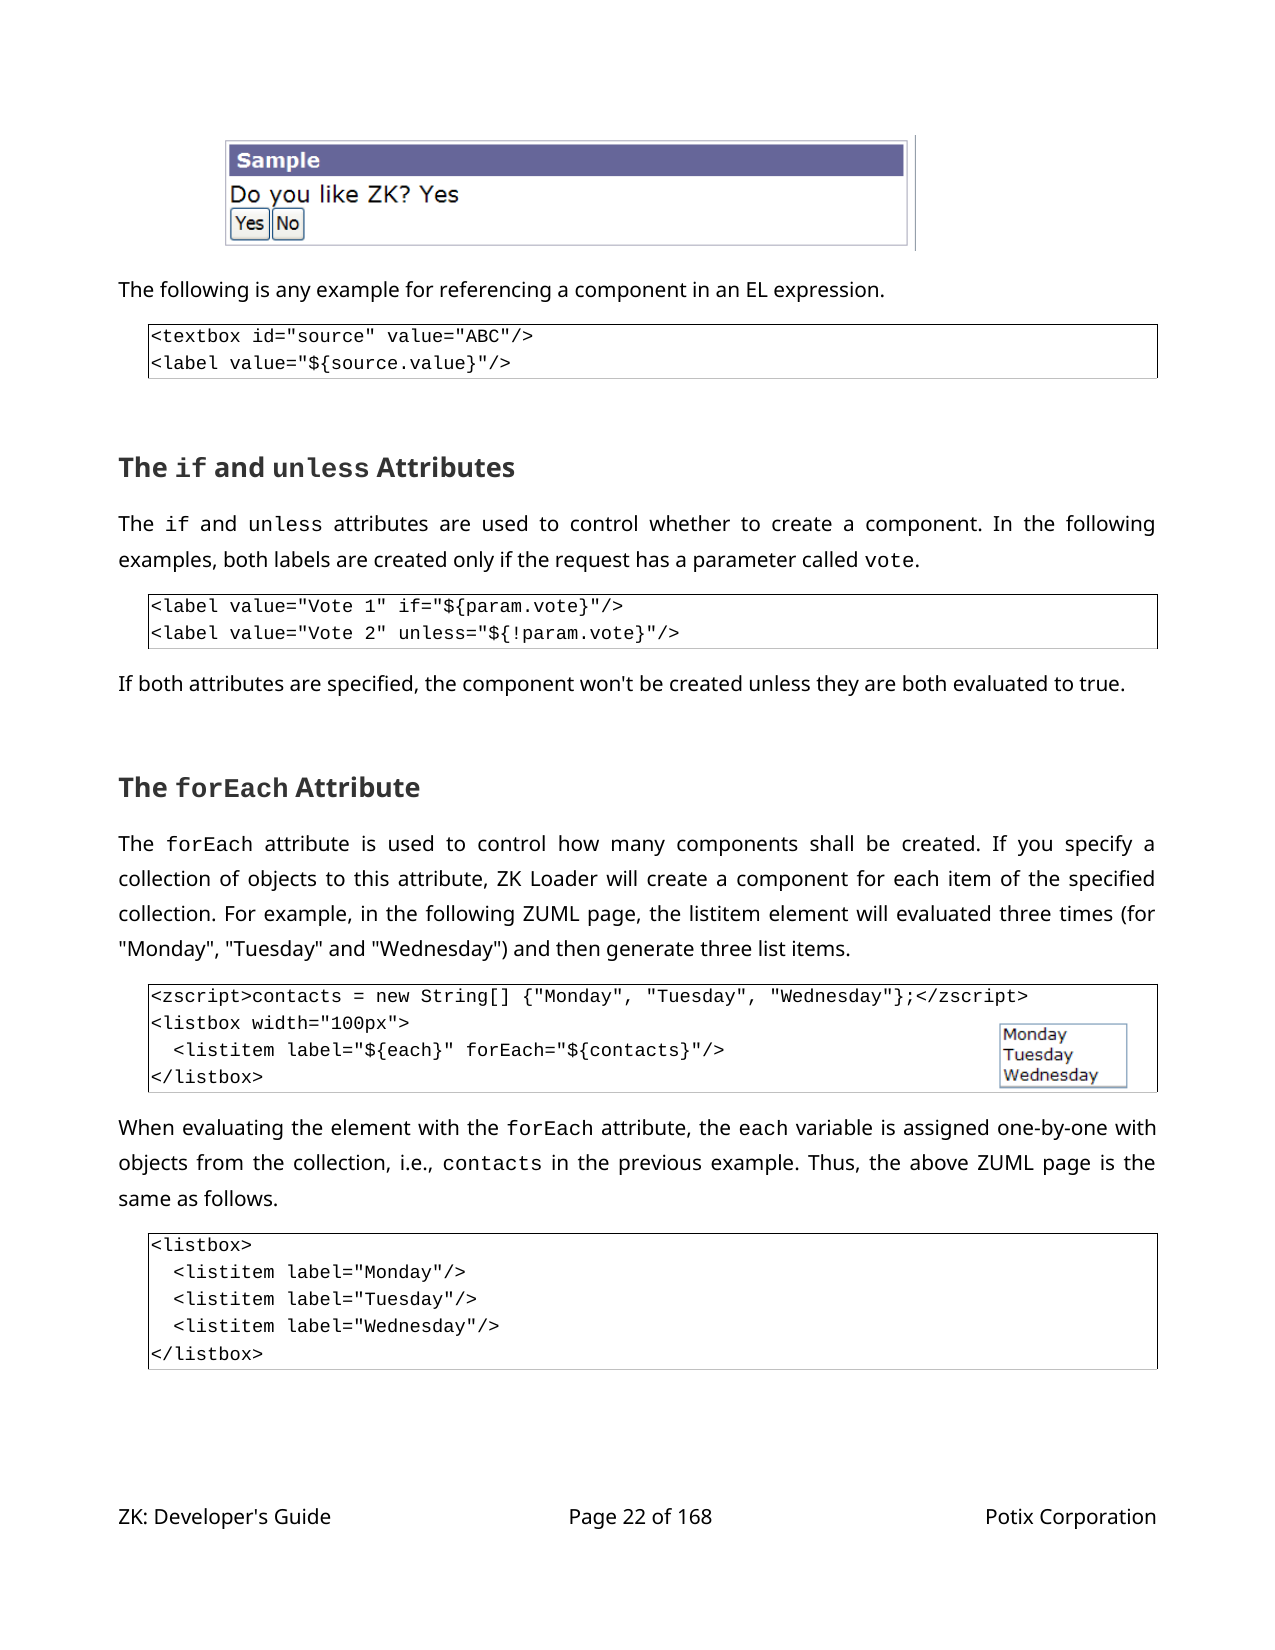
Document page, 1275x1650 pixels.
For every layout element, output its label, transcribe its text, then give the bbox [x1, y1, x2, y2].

text <label value="Vote 2" unless="${!param.vote}"/> [149, 621, 1157, 648]
text <label value="${source.value}"/> [149, 351, 1157, 378]
text <listitem label="Tuesday"/> [149, 1287, 1157, 1311]
text <listbox width="100px"> [149, 1011, 1157, 1035]
picture [222, 135, 916, 251]
text The if and unless attributes are used to control whether to create a component. In the following examples, both labels are created only if the request has a parameter called vote. [118, 509, 1157, 573]
text <listbox> [149, 1234, 1157, 1257]
subtitle The if and unless Attributes [118, 449, 1157, 486]
picture [997, 1021, 1130, 1091]
text <listitem label="Monday"/> [149, 1260, 1157, 1284]
text When evaluating the element with the forEach attribute, the each variable is assigned one-by-one with objects from the collection, i.e., contacts in the previous example. Thus, the above ZUML page is the same as follows. [118, 1113, 1157, 1212]
text </listbox> [149, 1342, 1157, 1369]
text <textbox id="source" value="ABC"/> [149, 325, 1157, 348]
text <zscript>contacts = new String[] {"Monday", "Tuesday", "Wednesday"};</zscript> [149, 985, 1157, 1008]
text The following is any example for referencing a component in an EL expression. [118, 118, 1157, 303]
text <listitem label="Wednesday"/> [149, 1314, 1157, 1339]
text If both attributes are specified, the component won't be created unless they are both evaluated to true. [118, 669, 1157, 697]
text <listitem label="${each}" forEach="${contacts}"/> [149, 1038, 997, 1062]
text </listbox> [149, 1065, 1157, 1092]
subtitle The forEach Attribute [118, 768, 1157, 805]
text <label value="Vote 1" if="${param.vote}"/> [149, 595, 1157, 618]
text The forEach attribute is used to control how many components shall be created. If you specify a collection of objects to this attribute, ZK Loader will create a component for each item of the specified collection. For example, in the following ZUML page, the listitem element will evaluated three times (for "Monday", "Tuesday" and "Wednesday") and then generate three list items. [118, 829, 1157, 963]
